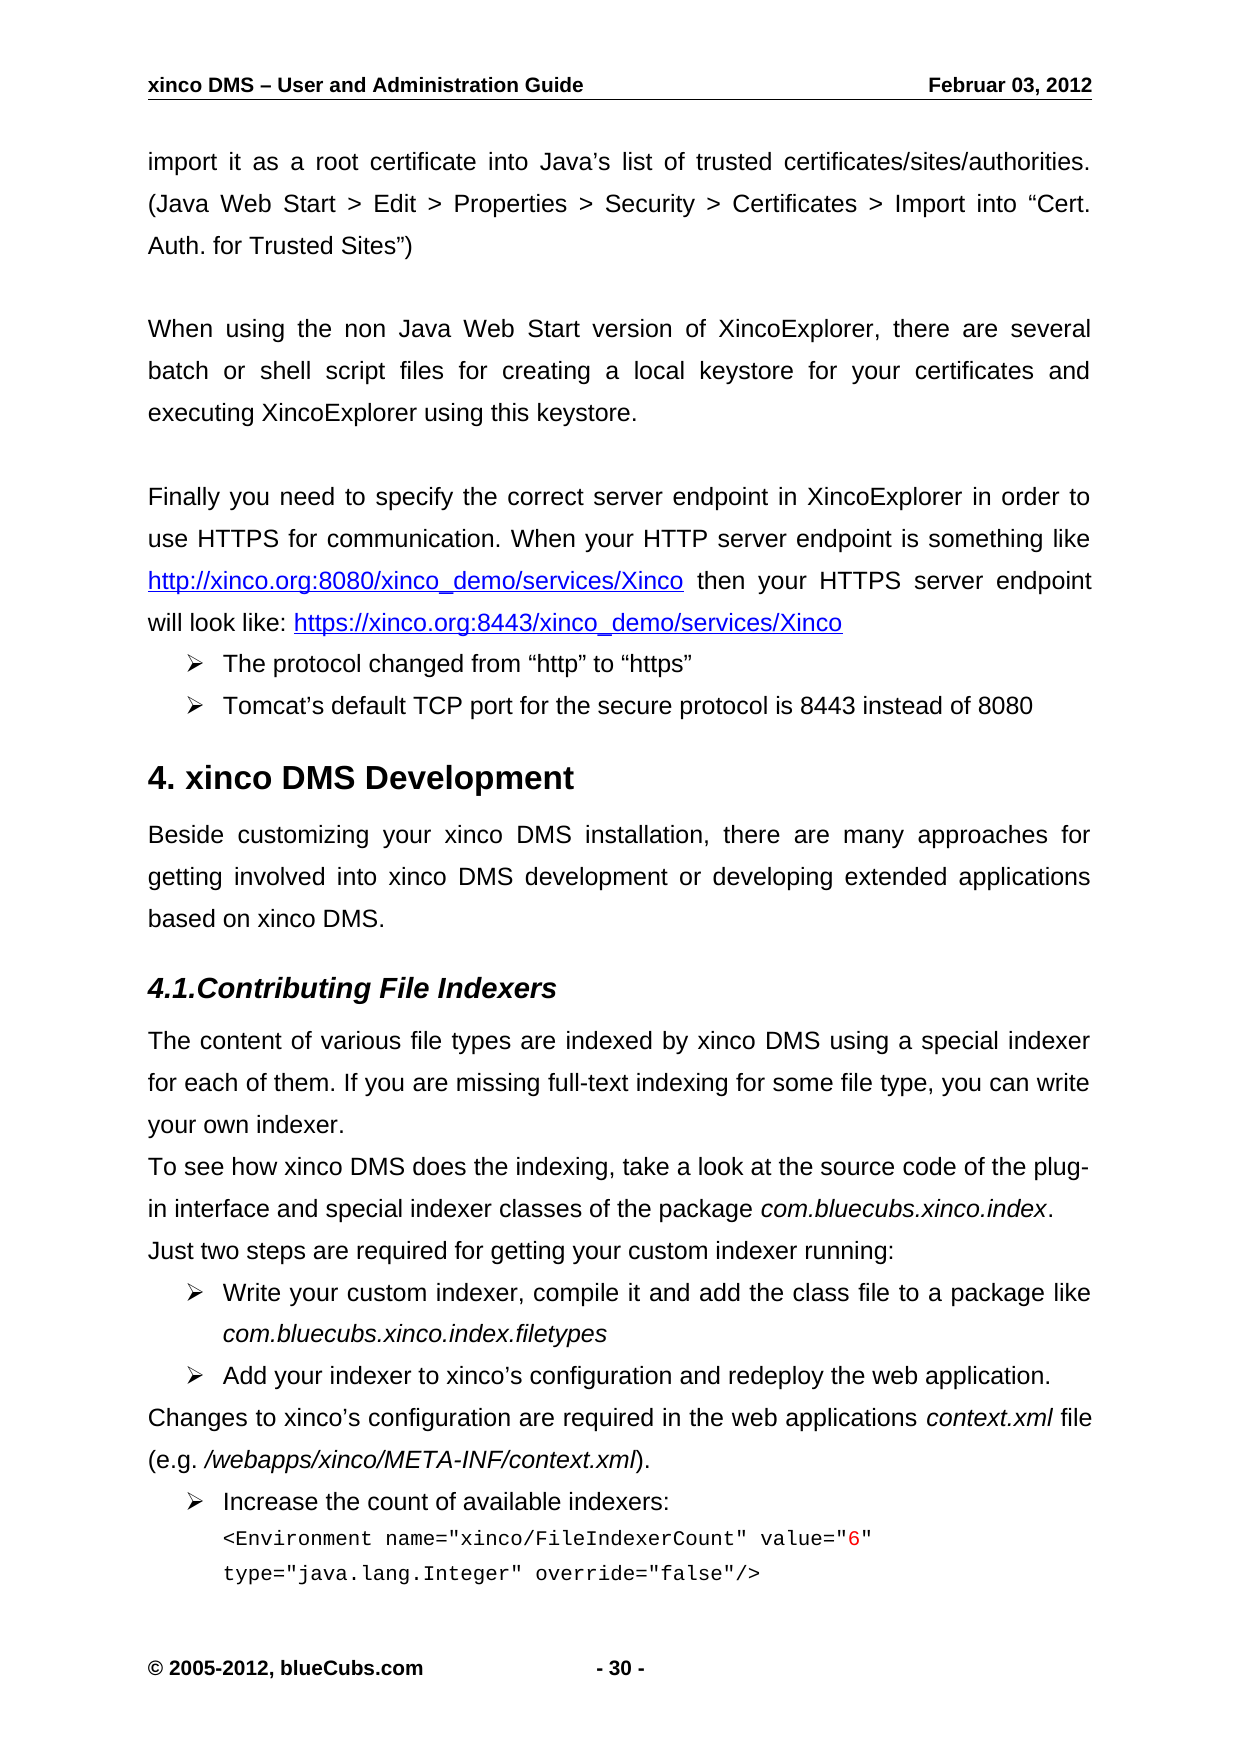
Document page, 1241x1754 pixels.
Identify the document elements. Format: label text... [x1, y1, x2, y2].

text Finally you need to specify the correct server endpoint in XincoExplorer in order to use HTTPS for communication. When your HTTP server endpoint is something like http://xinco.org:8080/xinco_demo/services/Xinco then your HTTPS server endpoint will look like: https://xinco.org:8443/xinco_demo/services/Xinco [148, 483, 1092, 636]
text The content of various file types are indexed by xinco DMS using a special indexer for each of them. If you are missing full-text indexing for some file type, you can write your own indexer. [148, 1027, 1092, 1139]
subtitle xinco DMS Development [148, 759, 1092, 796]
text Beside customizing your xinco DMS installation, there are many approaches for getting involved into xinco DMS development or developing extended applications based on xinco DMS. [148, 821, 1092, 933]
text Just two steps are required for getting your custom indexer running: [148, 1236, 1092, 1264]
list Tomcat’s default TCP port for the secure protocol is 8443 instead of 8080 [185, 692, 1092, 720]
text To see how xinco DMS does the indexing, take a look at the source code of the plug-in interface and special indexer classes of the package com.bluecubs.xinco.index. [148, 1153, 1092, 1222]
list Write your custom indexer, compile it and add the class file to a package like com.bluecubs.xinco.index.filetypes [185, 1278, 1092, 1348]
text Changes to xinco’s configuration are required in the web applications context.xml file (e.g. /webapps/xinco/META-INF/context.xml). [148, 1404, 1092, 1474]
subtitle Contributing File Indexers [148, 972, 1092, 1004]
text import it as a root certificate into Java’s list of trusted certificates/sites/authorities. (Java Web Start > Edit > Properties > Security > Certificates > Import into “Cert. Auth. for Trusted Sites”) [148, 148, 1092, 259]
list Add your indexer to xinco’s configuration and redeploy the web application. [185, 1362, 1092, 1390]
list Increase the count of available indexers: <Environment name="xinco/FileIndexerCount" value="6" type="java.lang.Integer" override="false"/> [185, 1488, 1092, 1587]
list The protocol changed from “http” to “https” [185, 650, 1092, 678]
text When using the non Java Web Start version of XincoExplorer, there are several batch or shell script files for creating a local keystore for your certificates and executing XincoExplorer using this keystore. [148, 315, 1092, 427]
